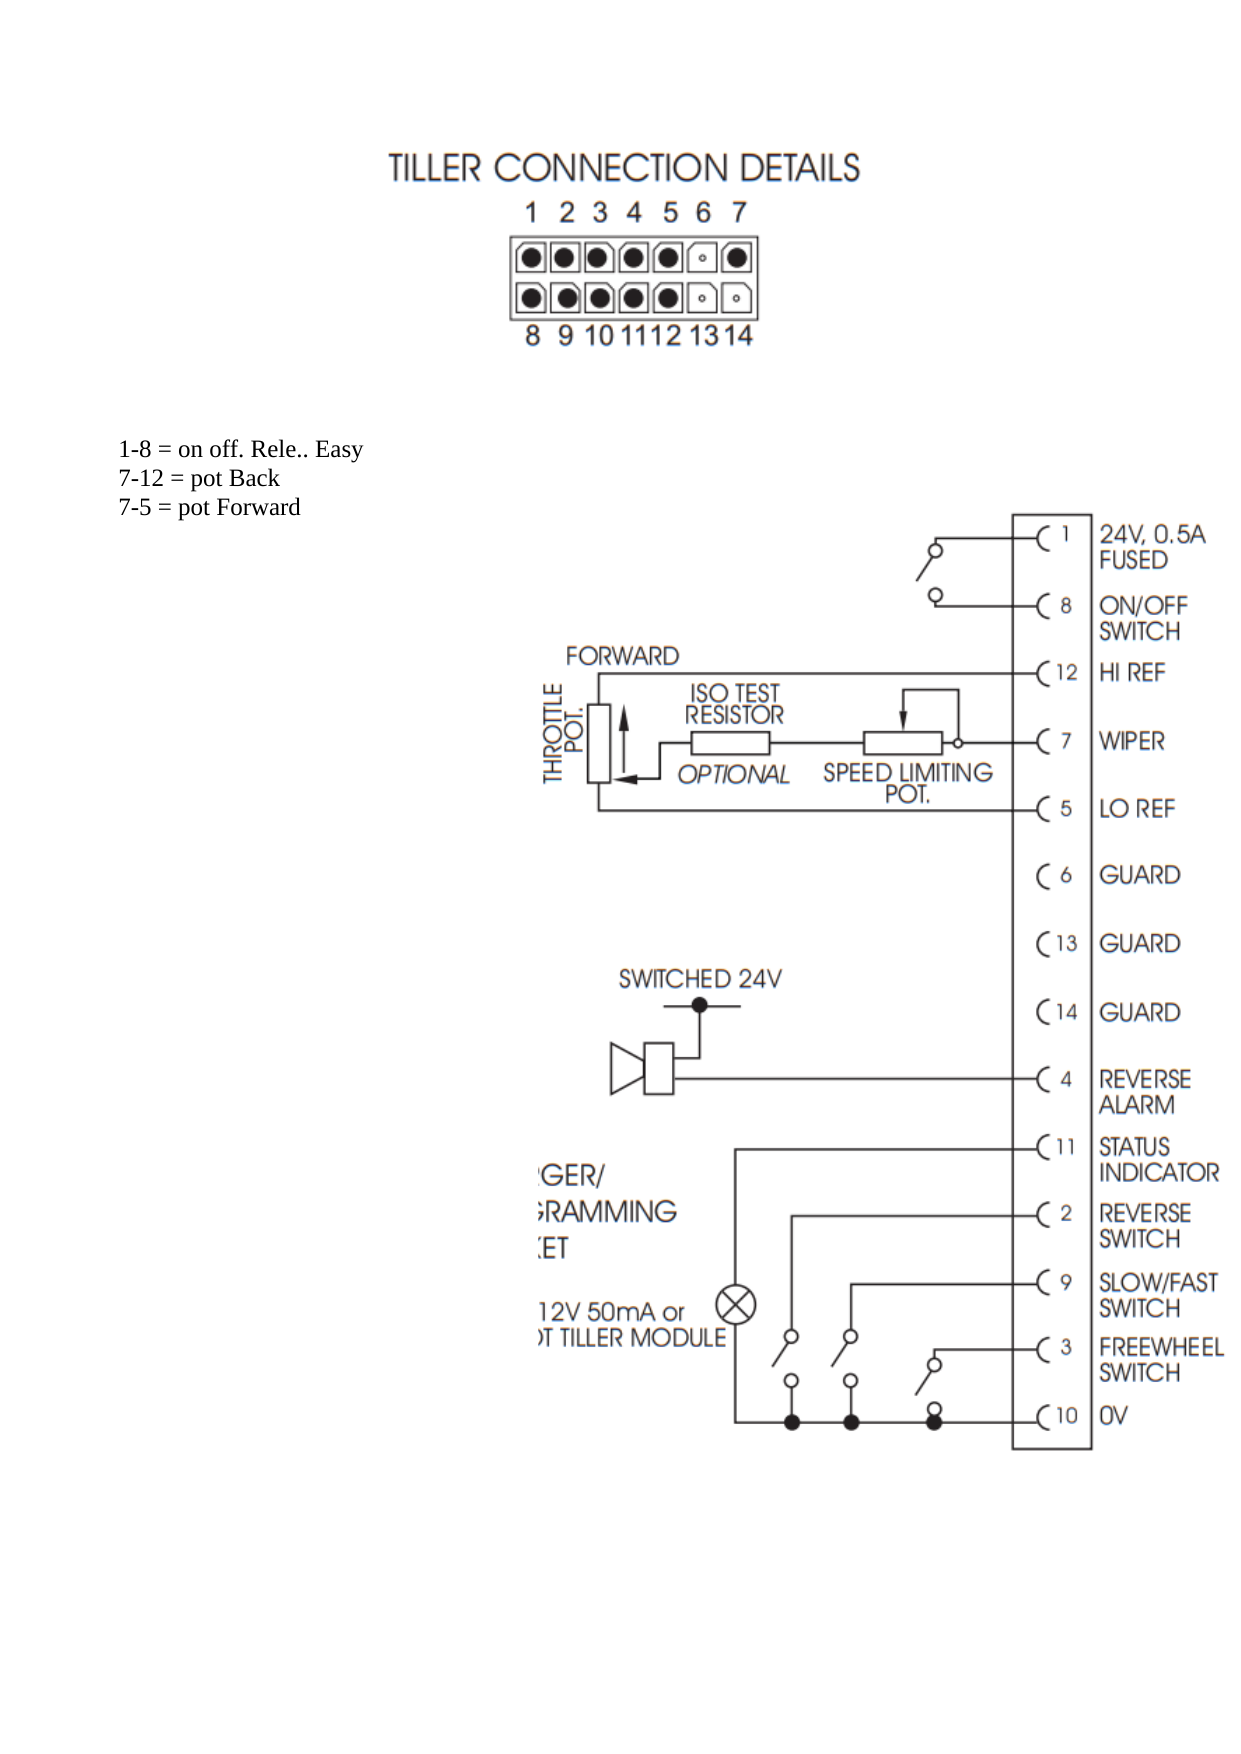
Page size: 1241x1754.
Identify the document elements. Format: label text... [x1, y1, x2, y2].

picture [538, 496, 1240, 1501]
picture [353, 118, 887, 395]
text 7-5 = pot Forward [118, 492, 1122, 521]
text 1-8 = on off. Rele.. Easy [118, 434, 1122, 463]
text 7-12 = pot Back [118, 463, 1122, 492]
